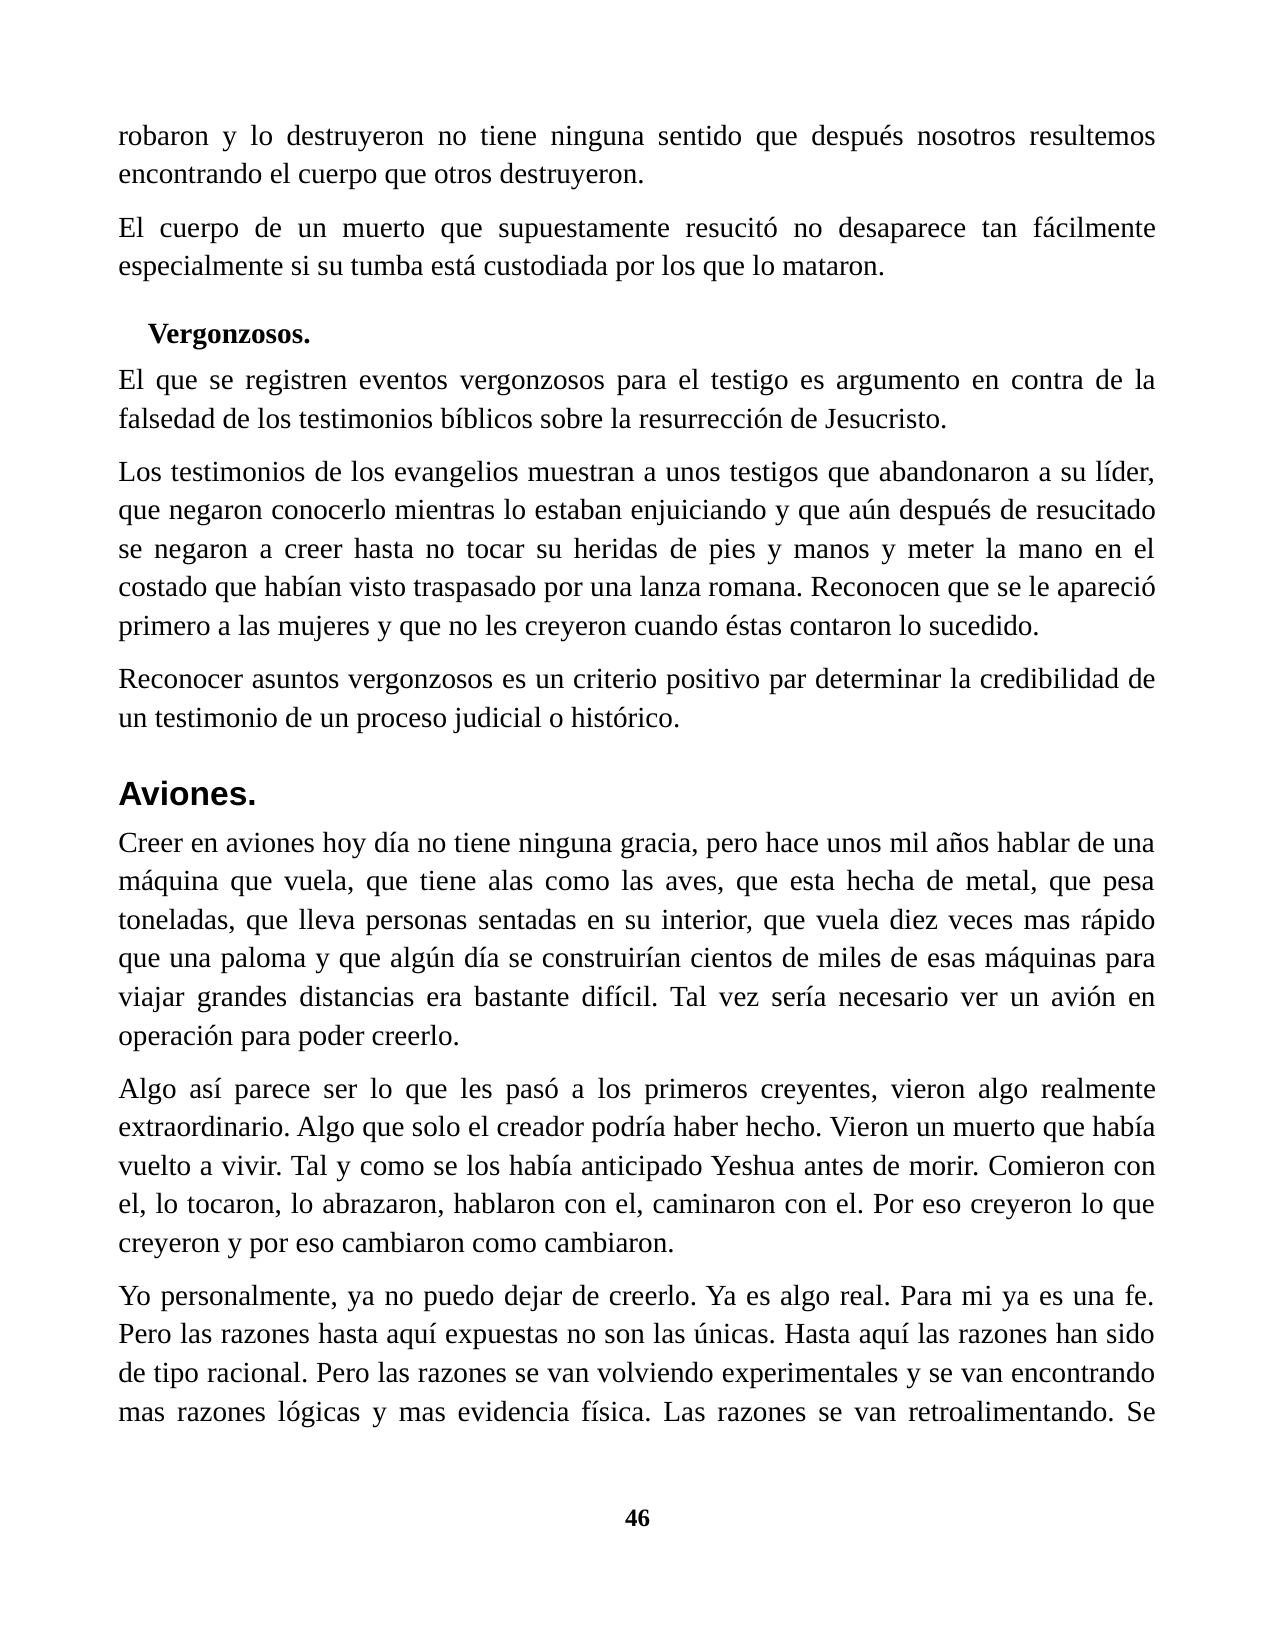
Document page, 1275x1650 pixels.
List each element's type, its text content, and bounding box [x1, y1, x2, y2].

text El que se registren eventos vergonzosos para el testigo es argumento en contra de la falsedad de los testimonios bíblicos sobre la resurrección de Jesucristo. [118, 362, 1157, 434]
subtitle Vergonzosos. [148, 316, 1157, 350]
text Algo así parece ser lo que les pasó a los primeros creyentes, vieron algo realmente extraordinario. Algo que solo el creador podría haber hecho. Vieron un muerto que había vuelto a vivir. Tal y como se los había anticipado Yeshua antes de morir. Comieron con el, lo tocaron, lo abrazaron, hablaron con el, caminaron con el. Por eso creyeron lo que creyeron y por eso cambiaron como cambiaron. [118, 1071, 1157, 1258]
text El cuerpo de un muerto que supuestamente resucitó no desaparece tan fácilmente especialmente si su tumba está custodiada por los que lo mataron. [118, 210, 1157, 282]
text Los testimonios de los evangelios muestran a unos testigos que abandonaron a su líder, que negaron conocerlo mientras lo estaban enjuiciando y que aún después de resucitado se negaron a creer hasta no tocar su heridas de pies y manos y meter la mano en el costado que habían visto traspasado por una lanza romana. Reconocen que se le apareció primero a las mujeres y que no les creyeron cuando éstas contaron lo sucedido. [118, 454, 1157, 642]
subtitle Aviones. [118, 774, 1157, 812]
text robaron y lo destruyeron no tiene ninguna sentido que después nosotros resultemos encontrando el cuerpo que otros destruyeron. [118, 118, 1157, 190]
text Reconocer asuntos vergonzosos es un criterio positivo par determinar la credibilidad de un testimonio de un proceso judicial o histórico. [118, 661, 1157, 733]
text Yo personalmente, ya no puedo dejar de creerlo. Ya es algo real. Para mi ya es una fe. Pero las razones hasta aquí expuestas no son las únicas. Hasta aquí las razones han sido de tipo racional. Pero las razones se van volviendo experimentales y se van encontrando mas razones lógicas y mas evidencia física. Las razones se van retroalimentando. Se [118, 1278, 1157, 1427]
text Creer en aviones hoy día no tiene ninguna gracia, pero hace unos mil años hablar de una máquina que vuela, que tiene alas como las aves, que esta hecha de metal, que pesa toneladas, que lleva personas sentadas en su interior, que vuela diez veces mas rápido que una paloma y que algún día se construirían cientos de miles de esas máquinas para viajar grandes distancias era bastante difícil. Tal vez sería necesario ver un avión en operación para poder creerlo. [118, 825, 1157, 1051]
